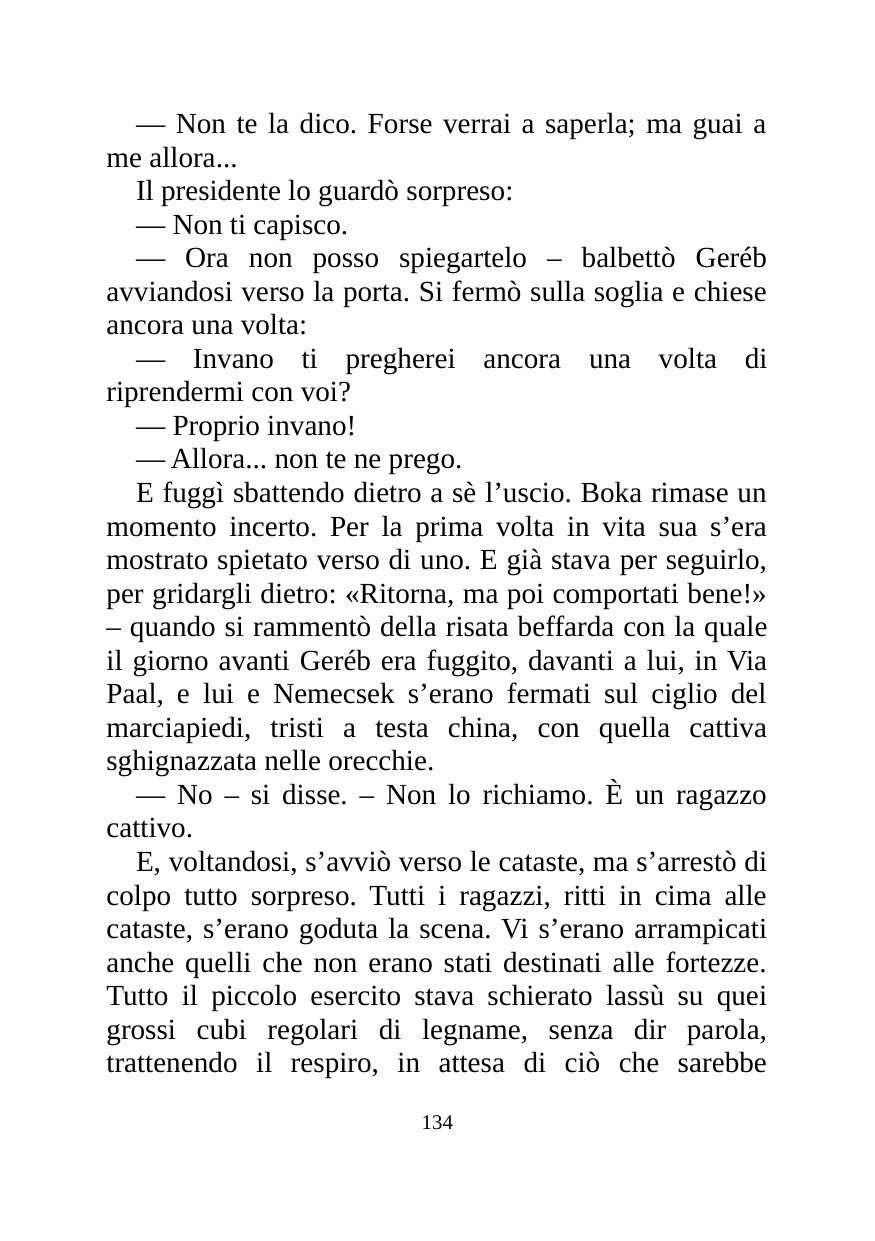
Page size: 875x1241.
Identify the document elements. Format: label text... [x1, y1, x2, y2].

text — Allora... non te ne prego. [106, 442, 768, 475]
text E fuggì sbattendo dietro a sè l’uscio. Boka rimase un momento incerto. Per la prima volta in vita sua s’era mostrato spietato verso di uno. E già stava per seguirlo, per gridargli dietro: «Ritorna, ma poi comportati bene!» – quando si rammentò della risata beffarda con la quale il giorno avanti Geréb era fuggito, davanti a lui, in Via Paal, e lui e Nemecsek s’erano fermati sul ciglio del marciapiedi, tristi a testa china, con quella cattiva sghignazzata nelle orecchie. [106, 475, 768, 777]
text E, voltandosi, s’avviò verso le cataste, ma s’arrestò di colpo tutto sorpreso. Tutti i ragazzi, ritti in cima alle cataste, s’erano goduta la scena. Vi s’erano arrampicati anche quelli che non erano stati destinati alle fortezze. Tutto il piccolo esercito stava schierato lassù su quei grossi cubi regolari di legname, senza dir parola, trattenendo il respiro, in attesa di ciò che sarebbe [106, 844, 768, 1079]
text — Proprio invano! [106, 408, 768, 442]
text — Non ti capisco. [106, 207, 768, 240]
text Il presidente lo guardò sorpreso: [106, 173, 768, 207]
text — Ora non posso spiegartelo – balbettò Geréb avviandosi verso la porta. Si fermò sulla soglia e chiese ancora una volta: [106, 240, 768, 341]
text — Non te la dico. Forse verrai a saperla; ma guai a me allora... [106, 106, 768, 173]
text — Invano ti pregherei ancora una volta di riprendermi con voi? [106, 341, 768, 408]
text — No – si disse. – Non lo richiamo. È un ragazzo cattivo. [106, 777, 768, 844]
